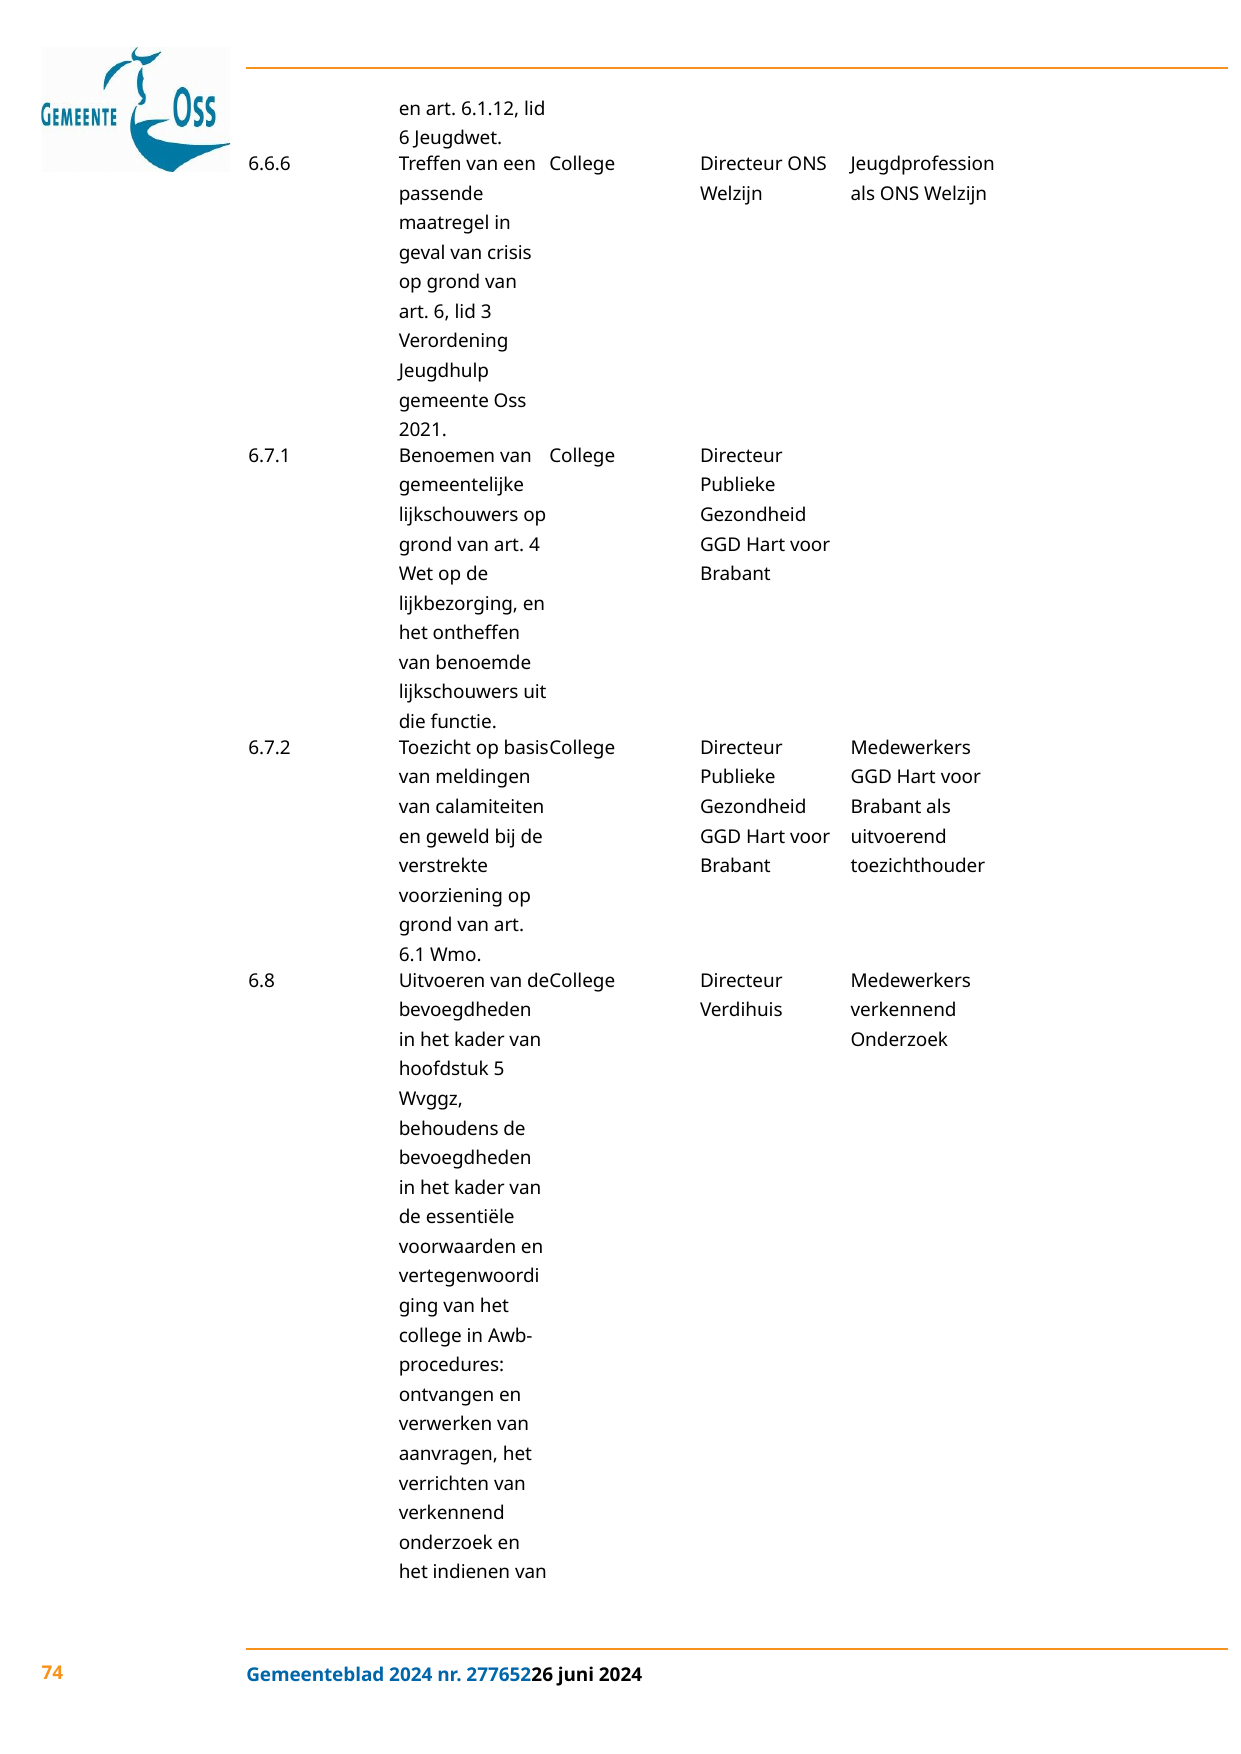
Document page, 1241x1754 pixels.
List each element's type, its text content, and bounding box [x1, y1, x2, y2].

table_cell Treffen van een passende maatregel in geval van crisis op grond van art. 6, lid 3 Verordening Jeugdhulp gemeente Oss 2021. [399, 150, 549, 442]
table_cell [1001, 967, 1152, 1584]
table_cell [850, 442, 1001, 734]
table_cell [1001, 442, 1152, 734]
table_cell Directeur ONS Welzijn [700, 150, 850, 442]
table_cell 6.8 [248, 967, 398, 1584]
table_cell College [549, 442, 700, 734]
table_cell College [549, 967, 700, 1584]
table_cell 6.6.6 [248, 150, 398, 442]
table_cell Medewerkers GGD Hart voor Brabant als uitvoerend toezichthouder [850, 734, 1001, 967]
table_cell [700, 95, 850, 150]
table_cell 6.7.1 [248, 442, 398, 734]
table_cell College [549, 734, 700, 967]
table_cell Uitvoeren van de bevoegdheden in het kader van hoofdstuk 5 Wvggz, behoudens de bevoegdheden in het kader van de essentiële voorwaarden en vertegenwoordiging van het college in Awb-procedures: ontvangen en verwerken van aanvragen, het verrichten van verkennend onderzoek en het indienen van [399, 967, 549, 1584]
table_cell Medewerkers verkennend Onderzoek [850, 967, 1001, 1584]
table_cell Directeur Verdihuis [700, 967, 850, 1584]
table_cell [850, 95, 1001, 150]
table_cell Directeur Publieke Gezondheid GGD Hart voor Brabant [700, 442, 850, 734]
table_cell [1001, 734, 1152, 967]
table_cell 6.7.2 [248, 734, 398, 967]
table_cell Toezicht op basis van meldingen van calamiteiten en geweld bij de verstrekte voorziening op grond van art. 6.1 Wmo. [399, 734, 549, 967]
table_cell College [549, 150, 700, 442]
table_cell Benoemen van gemeentelijke lijkschouwers op grond van art. 4 Wet op de lijkbezorging, en het ontheffen van benoemde lijkschouwers uit die functie. [399, 442, 549, 734]
table_cell [1001, 150, 1152, 442]
table_cell [1001, 95, 1152, 150]
table_cell en art. 6.1.12, lid 6 Jeugdwet. [399, 95, 549, 150]
table_cell [549, 95, 700, 150]
picture [41, 47, 231, 172]
table_cell [248, 95, 398, 150]
table_cell Directeur Publieke Gezondheid GGD Hart voor Brabant [700, 734, 850, 967]
table_cell Jeugdprofessionals ONS Welzijn [850, 150, 1001, 442]
